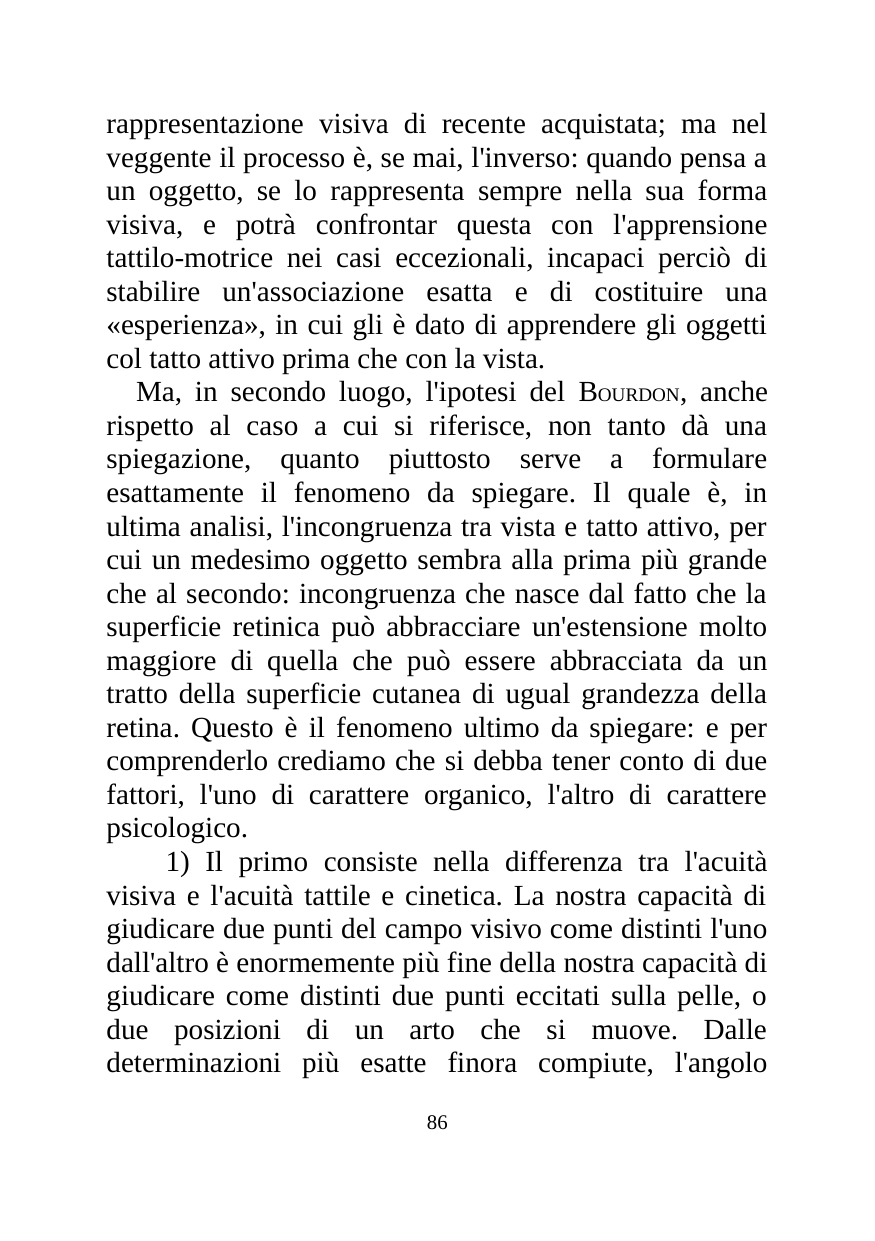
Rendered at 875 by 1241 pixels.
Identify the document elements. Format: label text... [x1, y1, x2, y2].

text 1) Il primo consiste nella differenza tra l'acuità visiva e l'acuità tattile e cinetica. La nostra capacità di giudicare due punti del campo visivo come distinti l'uno dall'altro è enormemente più fine della nostra capacità di giudicare come distinti due punti eccitati sulla pelle, o due posizioni di un arto che si muove. Dalle determinazioni più esatte finora compiute, l'angolo [106, 844, 768, 1079]
text Ma, in secondo luogo, l'ipotesi del Bourdon, anche rispetto al caso a cui si riferisce, non tanto dà una spiegazione, quanto piuttosto serve a formulare esattamente il fenomeno da spiegare. Il quale è, in ultima analisi, l'incongruenza tra vista e tatto attivo, per cui un medesimo oggetto sembra alla prima più grande che al secondo: incongruenza che nasce dal fatto che la superficie retinica può abbracciare un'estensione molto maggiore di quella che può essere abbracciata da un tratto della superficie cutanea di ugual grandezza della retina. Questo è il fenomeno ultimo da spiegare: e per comprenderlo crediamo che si debba tener conto di due fattori, l'uno di carattere organico, l'altro di carattere psicologico. [106, 374, 768, 844]
text rappresentazione visiva di recente acquistata; ma nel veggente il processo è, se mai, l'inverso: quando pensa a un oggetto, se lo rappresenta sempre nella sua forma visiva, e potrà confrontar questa con l'apprensione tattilo-motrice nei casi eccezionali, incapaci perciò di stabilire un'associazione esatta e di costituire una «esperienza», in cui gli è dato di apprendere gli oggetti col tatto attivo prima che con la vista. [106, 106, 768, 374]
